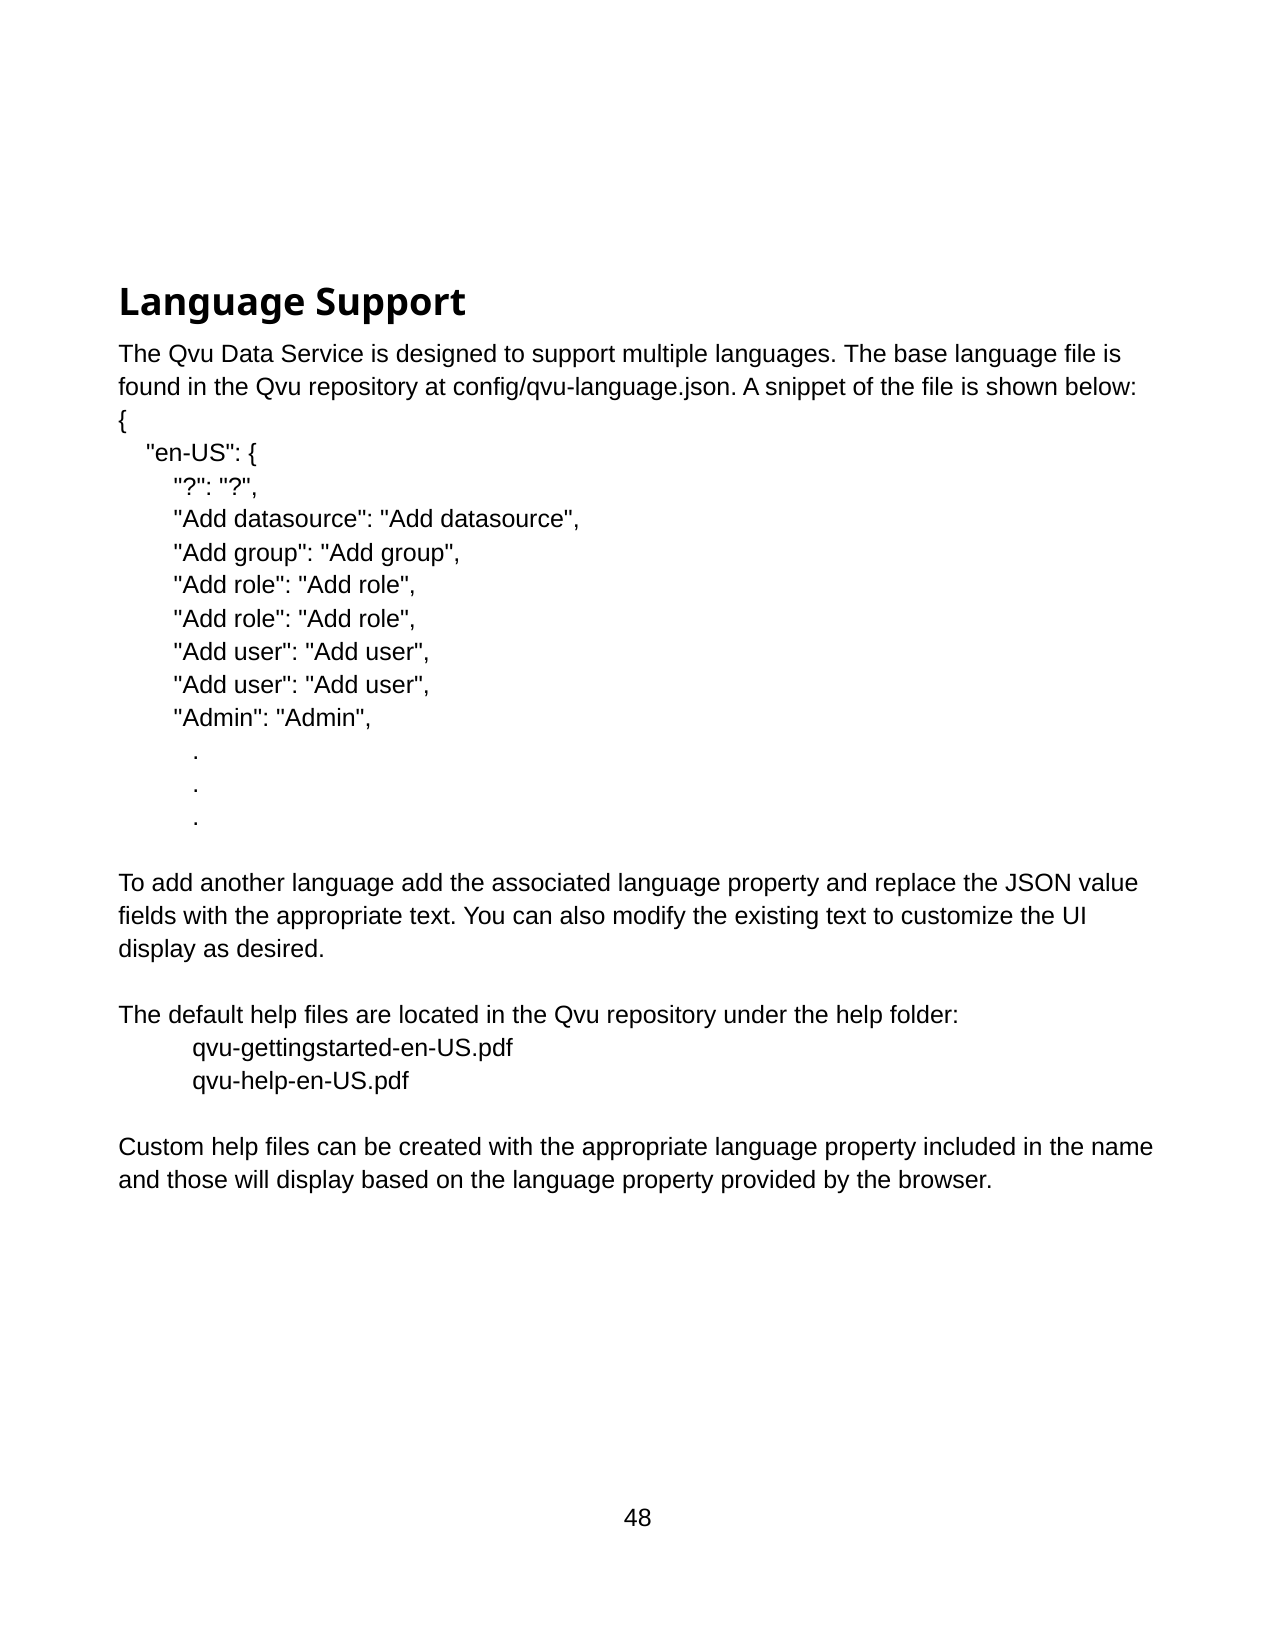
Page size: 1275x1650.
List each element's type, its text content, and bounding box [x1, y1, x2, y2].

text "Add user": "Add user", [118, 669, 1157, 698]
text qvu-help-en-US.pdf [118, 1066, 1157, 1094]
text "Add group": "Add group", [118, 537, 1157, 566]
text Custom help files can be created with the appropriate language property included in the name and those will display based on the language property provided by the browser. [118, 1132, 1157, 1194]
subtitle Language Support [118, 275, 1157, 327]
text "Add datasource": "Add datasource", [118, 504, 1157, 533]
text "en-US": { [118, 438, 1157, 467]
text { [118, 405, 1157, 434]
text To add another language add the associated language property and replace the JSON value fields with the appropriate text. You can also modify the existing text to customize the UI display as desired. [118, 868, 1157, 962]
text "?": "?", [118, 471, 1157, 500]
text "Add user": "Add user", [118, 637, 1157, 665]
text The Qvu Data Service is designed to support multiple languages. The base language file is found in the Qvu repository at config/qvu-language.json. A snippet of the file is shown below: [118, 339, 1157, 401]
text "Add role": "Add role", [118, 571, 1157, 599]
text . [118, 769, 1157, 797]
text The default help files are located in the Qvu repository under the help folder: [118, 1000, 1157, 1028]
text "Admin": "Admin", [118, 703, 1157, 731]
text qvu-gettingstarted-en-US.pdf [118, 1033, 1157, 1062]
text . [118, 802, 1157, 830]
text "Add role": "Add role", [118, 603, 1157, 632]
text . [118, 736, 1157, 764]
